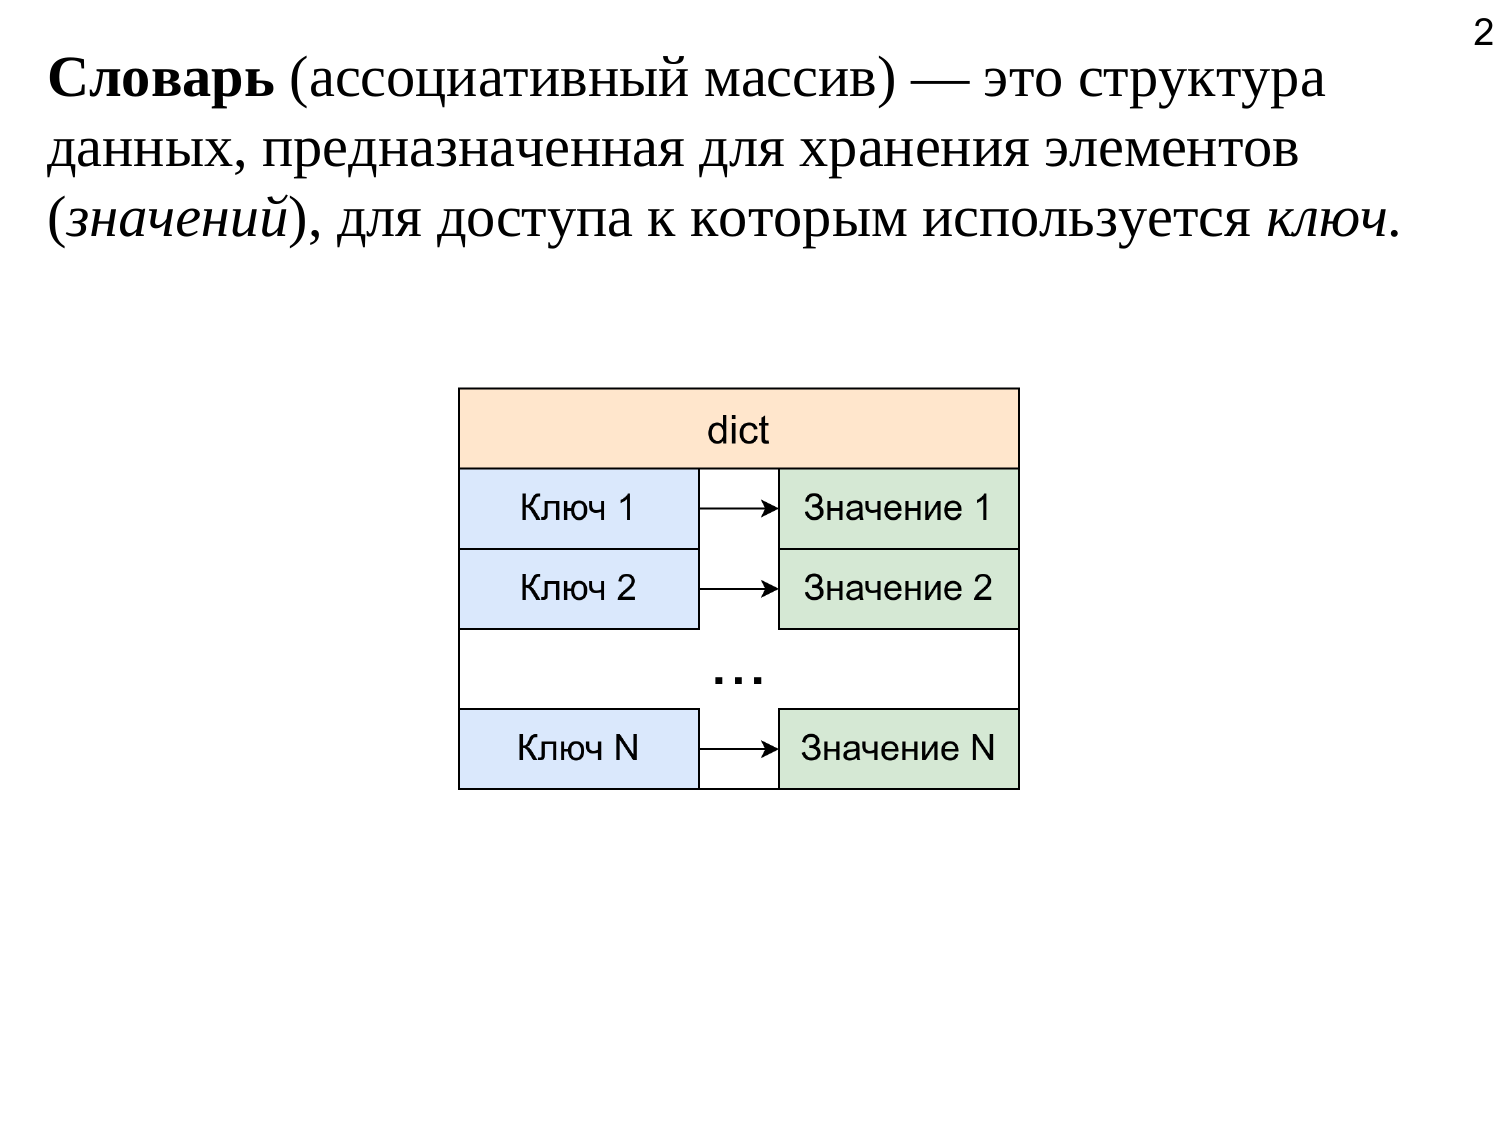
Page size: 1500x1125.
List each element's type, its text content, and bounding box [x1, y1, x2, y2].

text_box Словарь (ассоциативный массив) — это структура данных, предназначенная для хранения элементов (значений), для доступа к которым используется ключ. [47, 31, 1465, 537]
picture [448, 377, 1030, 800]
